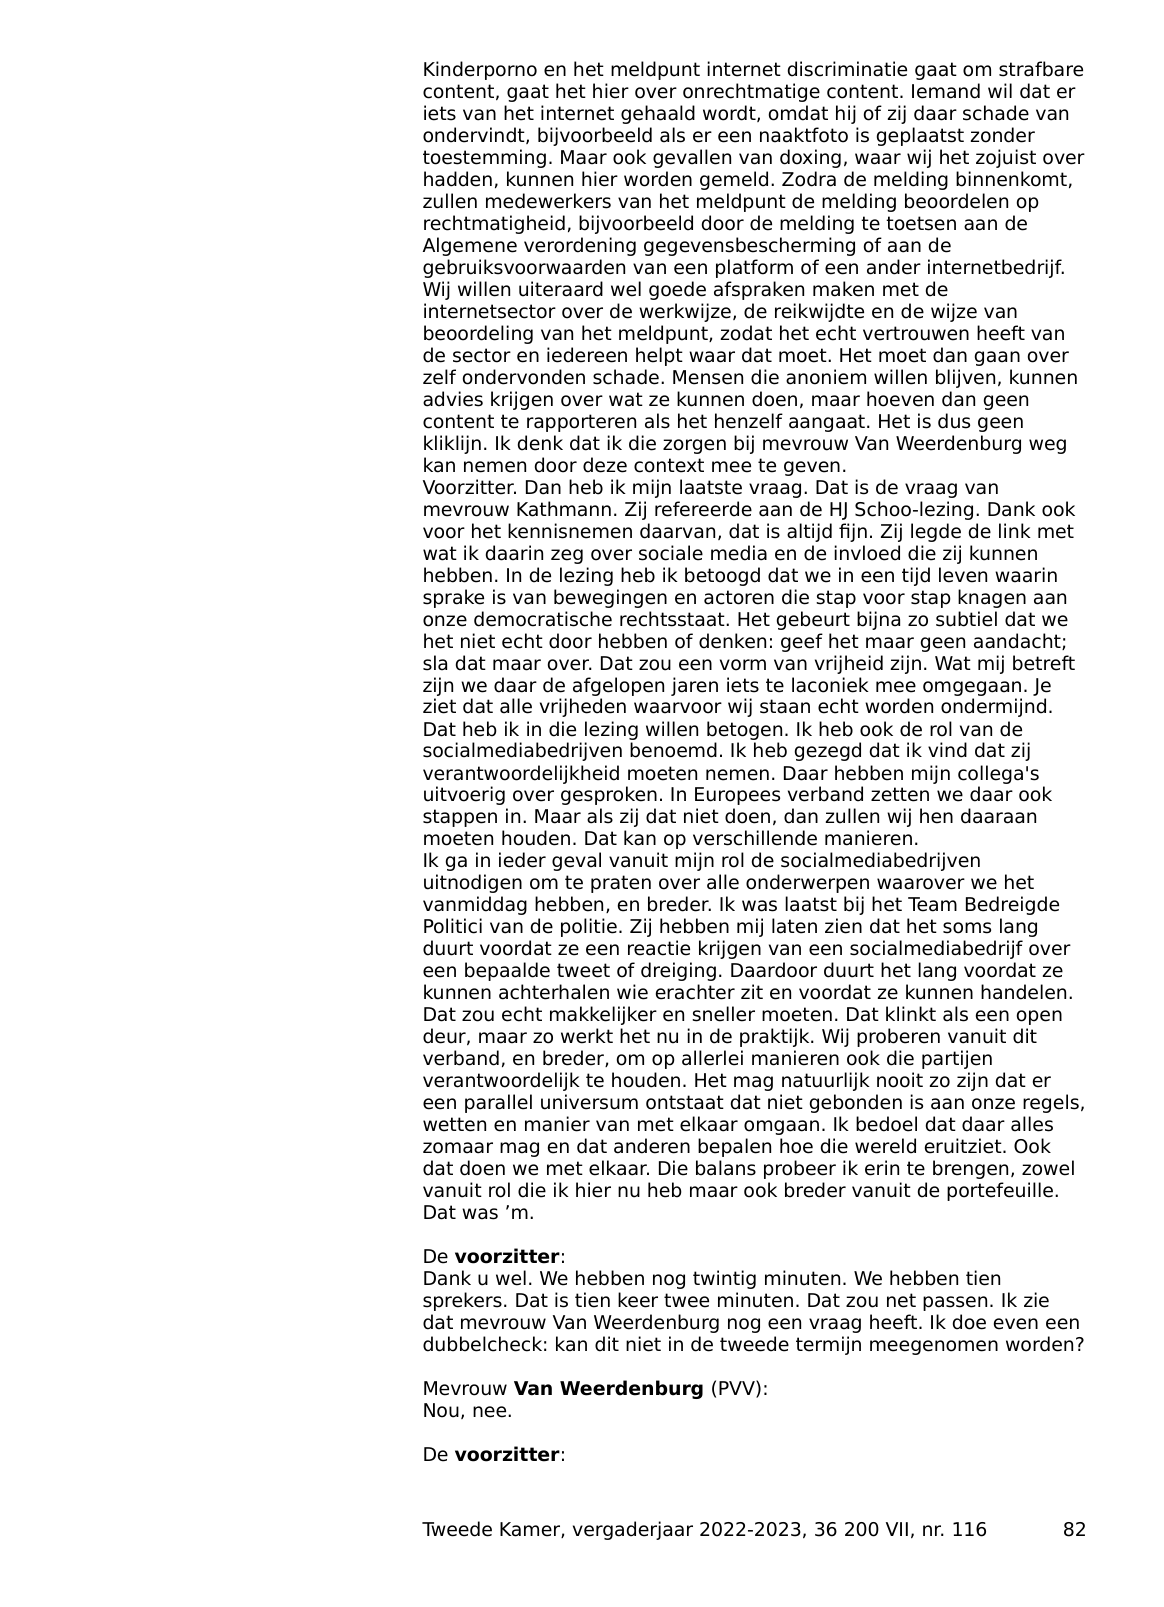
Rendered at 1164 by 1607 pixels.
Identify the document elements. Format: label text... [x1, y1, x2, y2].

text De voorzitter: [422, 1246, 1087, 1268]
text De voorzitter: [422, 1444, 1087, 1466]
text Dat was ’m. [422, 1202, 1087, 1224]
text Kinderporno en het meldpunt internet discriminatie gaat om strafbare content, gaat het hier over onrechtmatige content. Iemand wil dat er iets van het internet gehaald wordt, omdat hij of zij daar schade van ondervindt, bijvoorbeeld als er een naaktfoto is geplaatst zonder toestemming. Maar ook gevallen van doxing, waar wij het zojuist over hadden, kunnen hier worden gemeld. Zodra de melding binnenkomt, zullen medewerkers van het meldpunt de melding beoordelen op rechtmatigheid, bijvoorbeeld door de melding te toetsen aan de Algemene verordening gegevensbescherming of aan de gebruiksvoorwaarden van een platform of een ander internetbedrijf. [422, 59, 1087, 279]
text Mevrouw Van Weerdenburg (PVV): [422, 1378, 1087, 1400]
text Dank u wel. We hebben nog twintig minuten. We hebben tien sprekers. Dat is tien keer twee minuten. Dat zou net passen. Ik zie dat mevrouw Van Weerdenburg nog een vraag heeft. Ik doe even een dubbelcheck: kan dit niet in de tweede termijn meegenomen worden? [422, 1268, 1087, 1356]
text Nou, nee. [422, 1400, 1087, 1422]
text Ik ga in ieder geval vanuit mijn rol de socialmediabedrijven uitnodigen om te praten over alle onderwerpen waarover we het vanmiddag hebben, en breder. Ik was laatst bij het Team Bedreigde Politici van de politie. Zij hebben mij laten zien dat het soms lang duurt voordat ze een reactie krijgen van een socialmediabedrijf over een bepaalde tweet of dreiging. Daardoor duurt het lang voordat ze kunnen achterhalen wie erachter zit en voordat ze kunnen handelen. Dat zou echt makkelijker en sneller moeten. Dat klinkt als een open deur, maar zo werkt het nu in de praktijk. Wij proberen vanuit dit verband, en breder, om op allerlei manieren ook die partijen verantwoordelijk te houden. Het mag natuurlijk nooit zo zijn dat er een parallel universum ontstaat dat niet gebonden is aan onze regels, wetten en manier van met elkaar omgaan. Ik bedoel dat daar alles zomaar mag en dat anderen bepalen hoe die wereld eruitziet. Ook dat doen we met elkaar. Die balans probeer ik erin te brengen, zowel vanuit rol die ik hier nu heb maar ook breder vanuit de portefeuille. [422, 850, 1087, 1202]
text Wij willen uiteraard wel goede afspraken maken met de internetsector over de werkwijze, de reikwijdte en de wijze van beoordeling van het meldpunt, zodat het echt vertrouwen heeft van de sector en iedereen helpt waar dat moet. Het moet dan gaan over zelf ondervonden schade. Mensen die anoniem willen blijven, kunnen advies krijgen over wat ze kunnen doen, maar hoeven dan geen content te rapporteren als het henzelf aangaat. Het is dus geen kliklijn. Ik denk dat ik die zorgen bij mevrouw Van Weerdenburg weg kan nemen door deze context mee te geven. [422, 279, 1087, 477]
text Voorzitter. Dan heb ik mijn laatste vraag. Dat is de vraag van mevrouw Kathmann. Zij refereerde aan de HJ Schoo-lezing. Dank ook voor het kennisnemen daarvan, dat is altijd fijn. Zij legde de link met wat ik daarin zeg over sociale media en de invloed die zij kunnen hebben. In de lezing heb ik betoogd dat we in een tijd leven waarin sprake is van bewegingen en actoren die stap voor stap knagen aan onze democratische rechtsstaat. Het gebeurt bijna zo subtiel dat we het niet echt door hebben of denken: geef het maar geen aandacht; sla dat maar over. Dat zou een vorm van vrijheid zijn. Wat mij betreft zijn we daar de afgelopen jaren iets te laconiek mee omgegaan. Je ziet dat alle vrijheden waarvoor wij staan echt worden ondermijnd. Dat heb ik in die lezing willen betogen. Ik heb ook de rol van de socialmediabedrijven benoemd. Ik heb gezegd dat ik vind dat zij verantwoordelijkheid moeten nemen. Daar hebben mijn collega's uitvoerig over gesproken. In Europees verband zetten we daar ook stappen in. Maar als zij dat niet doen, dan zullen wij hen daaraan moeten houden. Dat kan op verschillende manieren. [422, 477, 1087, 850]
